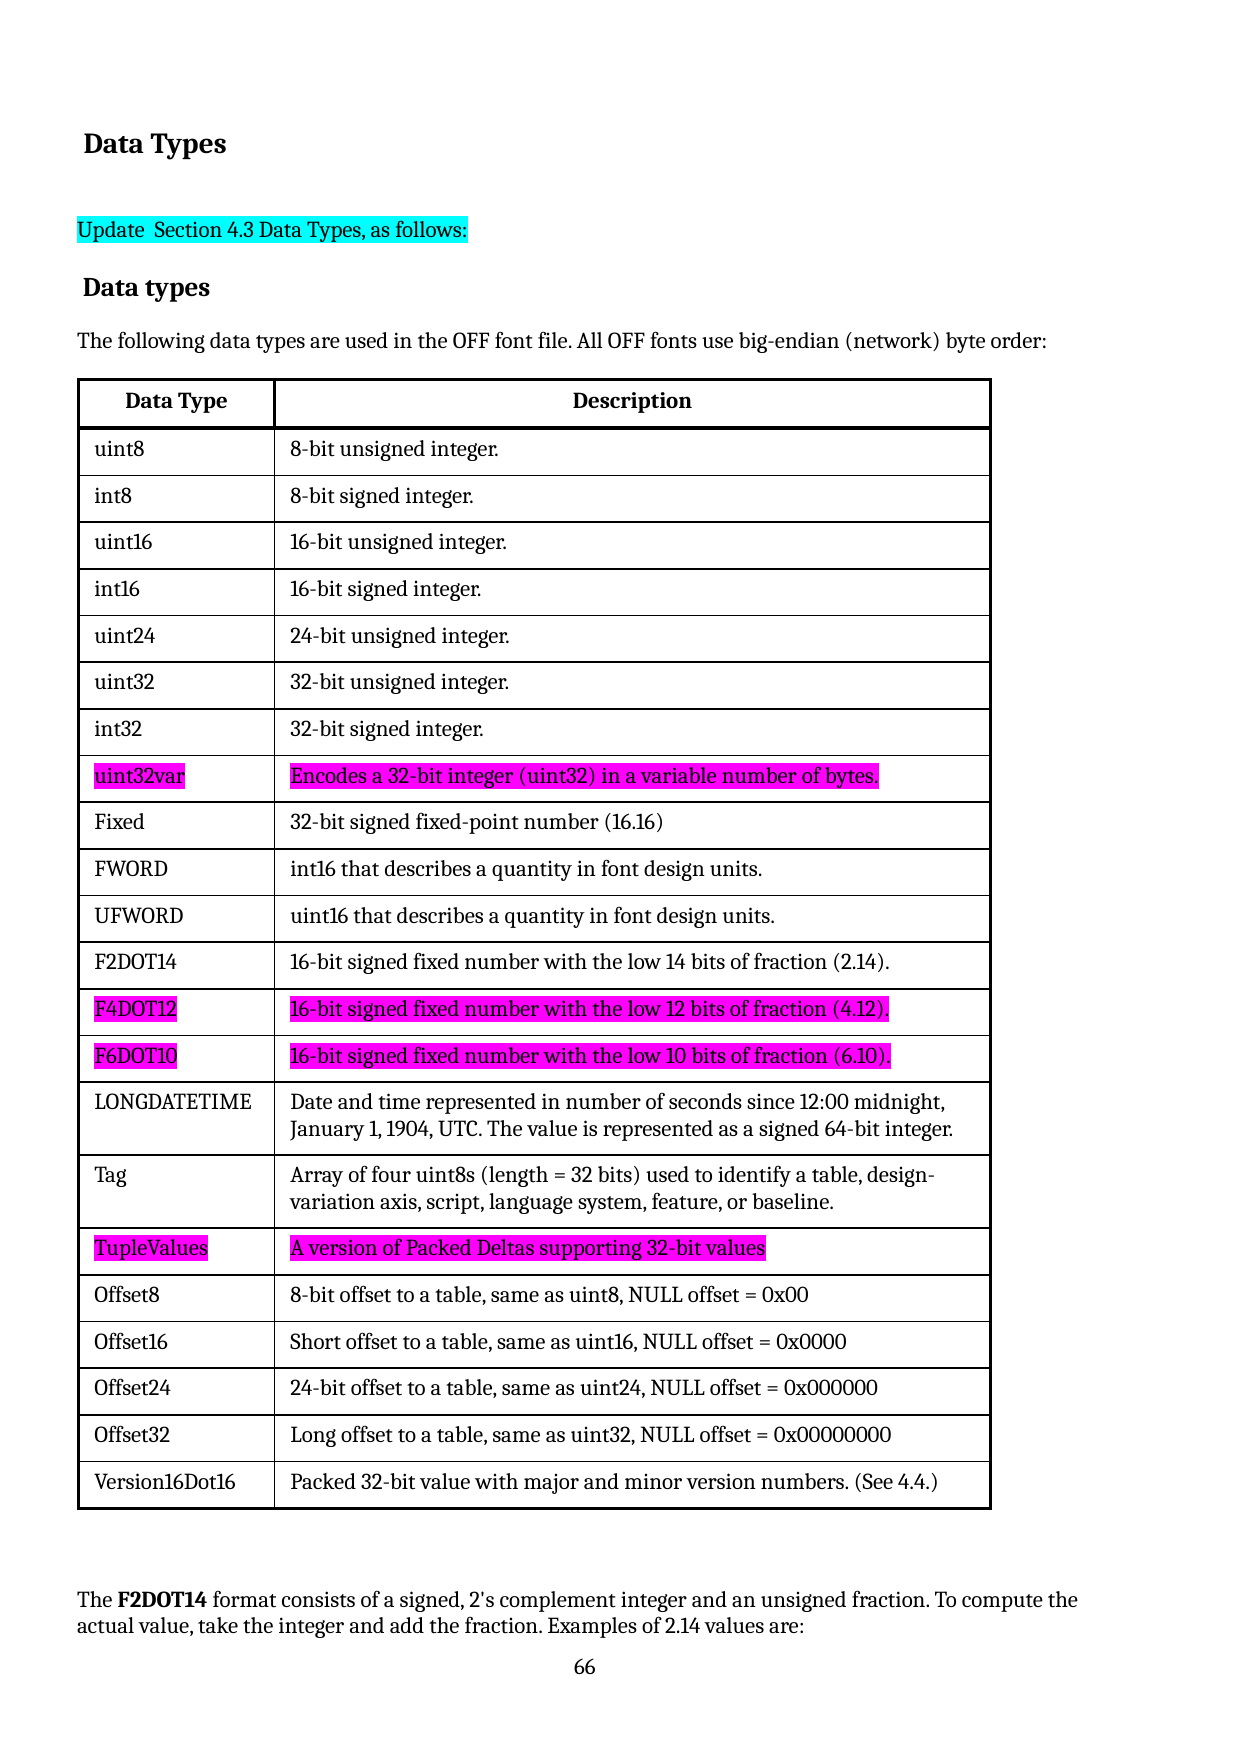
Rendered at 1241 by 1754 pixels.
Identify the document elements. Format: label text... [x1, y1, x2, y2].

table_cell uint32var [80, 756, 274, 801]
table_cell Offset8 [80, 1276, 274, 1321]
table_cell Tag [80, 1156, 274, 1227]
table_cell TupleValues [80, 1229, 274, 1274]
table_cell 32-bit signed integer. [275, 710, 989, 754]
subtitle Data Types [77, 127, 1093, 160]
table_header Description [276, 381, 989, 426]
table_cell Version16Dot16 [80, 1462, 274, 1507]
table_cell F4DOT12 [80, 990, 274, 1034]
table_cell Array of four uint8s (length = 32 bits) used to identify a table, design-variation axis, script, language system, feature, or baseline. [275, 1156, 989, 1227]
table_cell uint32 [80, 663, 274, 708]
table_cell Date and time represented in number of seconds since 12:00 midnight, January 1, 1904, UTC. The value is represented as a signed 64-bit integer. [275, 1083, 989, 1154]
table_cell uint24 [80, 616, 274, 661]
table_cell F6DOT10 [80, 1036, 274, 1081]
table_cell int16 [80, 570, 274, 614]
table_cell int8 [80, 476, 274, 521]
table_cell 8-bit offset to a table, same as uint8, NULL offset = 0x00 [275, 1276, 989, 1321]
table_cell 16-bit signed fixed number with the low 10 bits of fraction (6.10). [275, 1036, 989, 1081]
table_cell int32 [80, 710, 274, 754]
table_cell 16-bit signed fixed number with the low 12 bits of fraction (4.12). [275, 990, 989, 1034]
table_cell Short offset to a table, same as uint16, NULL offset = 0x0000 [275, 1322, 989, 1367]
table_cell 24-bit offset to a table, same as uint24, NULL offset = 0x000000 [275, 1369, 989, 1414]
text The F2DOT14 format consists of a signed, 2's complement integer and an unsigned fraction. To compute the actual value, take the integer and add the fraction. Examples of 2.14 values are: [77, 1587, 1093, 1639]
table_cell 24-bit unsigned integer. [275, 616, 989, 661]
text Update Section 4.3 Data Types, as follows: [77, 216, 1093, 243]
table_cell LONGDATETIME [80, 1083, 274, 1154]
table_cell Long offset to a table, same as uint32, NULL offset = 0x00000000 [275, 1416, 989, 1461]
subtitle Data types [77, 272, 1093, 303]
table_cell F2DOT14 [80, 943, 274, 988]
table_cell Packed 32-bit value with major and minor version numbers. (See 4.4.) [275, 1462, 989, 1507]
table_cell 8-bit signed integer. [275, 476, 989, 521]
table_cell 8-bit unsigned integer. [275, 430, 989, 474]
table_cell UFWORD [80, 896, 274, 941]
table_cell uint8 [80, 430, 274, 474]
table_cell FWORD [80, 850, 274, 894]
text The following data types are used in the OFF font file. All OFF fonts use big-endian (network) byte order: [77, 328, 1093, 354]
table_cell Offset24 [80, 1369, 274, 1414]
table_cell 32-bit unsigned integer. [275, 663, 989, 708]
table_cell Fixed [80, 803, 274, 848]
table_cell Offset32 [80, 1416, 274, 1461]
table_cell 16-bit signed integer. [275, 570, 989, 614]
table_cell uint16 [80, 523, 274, 568]
table_cell Encodes a 32-bit integer (uint32) in a variable number of bytes. [275, 756, 989, 801]
table_cell A version of Packed Deltas supporting 32-bit values [275, 1229, 989, 1274]
table_cell 16-bit unsigned integer. [275, 523, 989, 568]
table_cell uint16 that describes a quantity in font design units. [275, 896, 989, 941]
table_header Data Type [80, 381, 273, 426]
table_cell Offset16 [80, 1322, 274, 1367]
table_cell int16 that describes a quantity in font design units. [275, 850, 989, 894]
table_cell 32-bit signed fixed-point number (16.16) [275, 803, 989, 848]
table_cell 16-bit signed fixed number with the low 14 bits of fraction (2.14). [275, 943, 989, 988]
